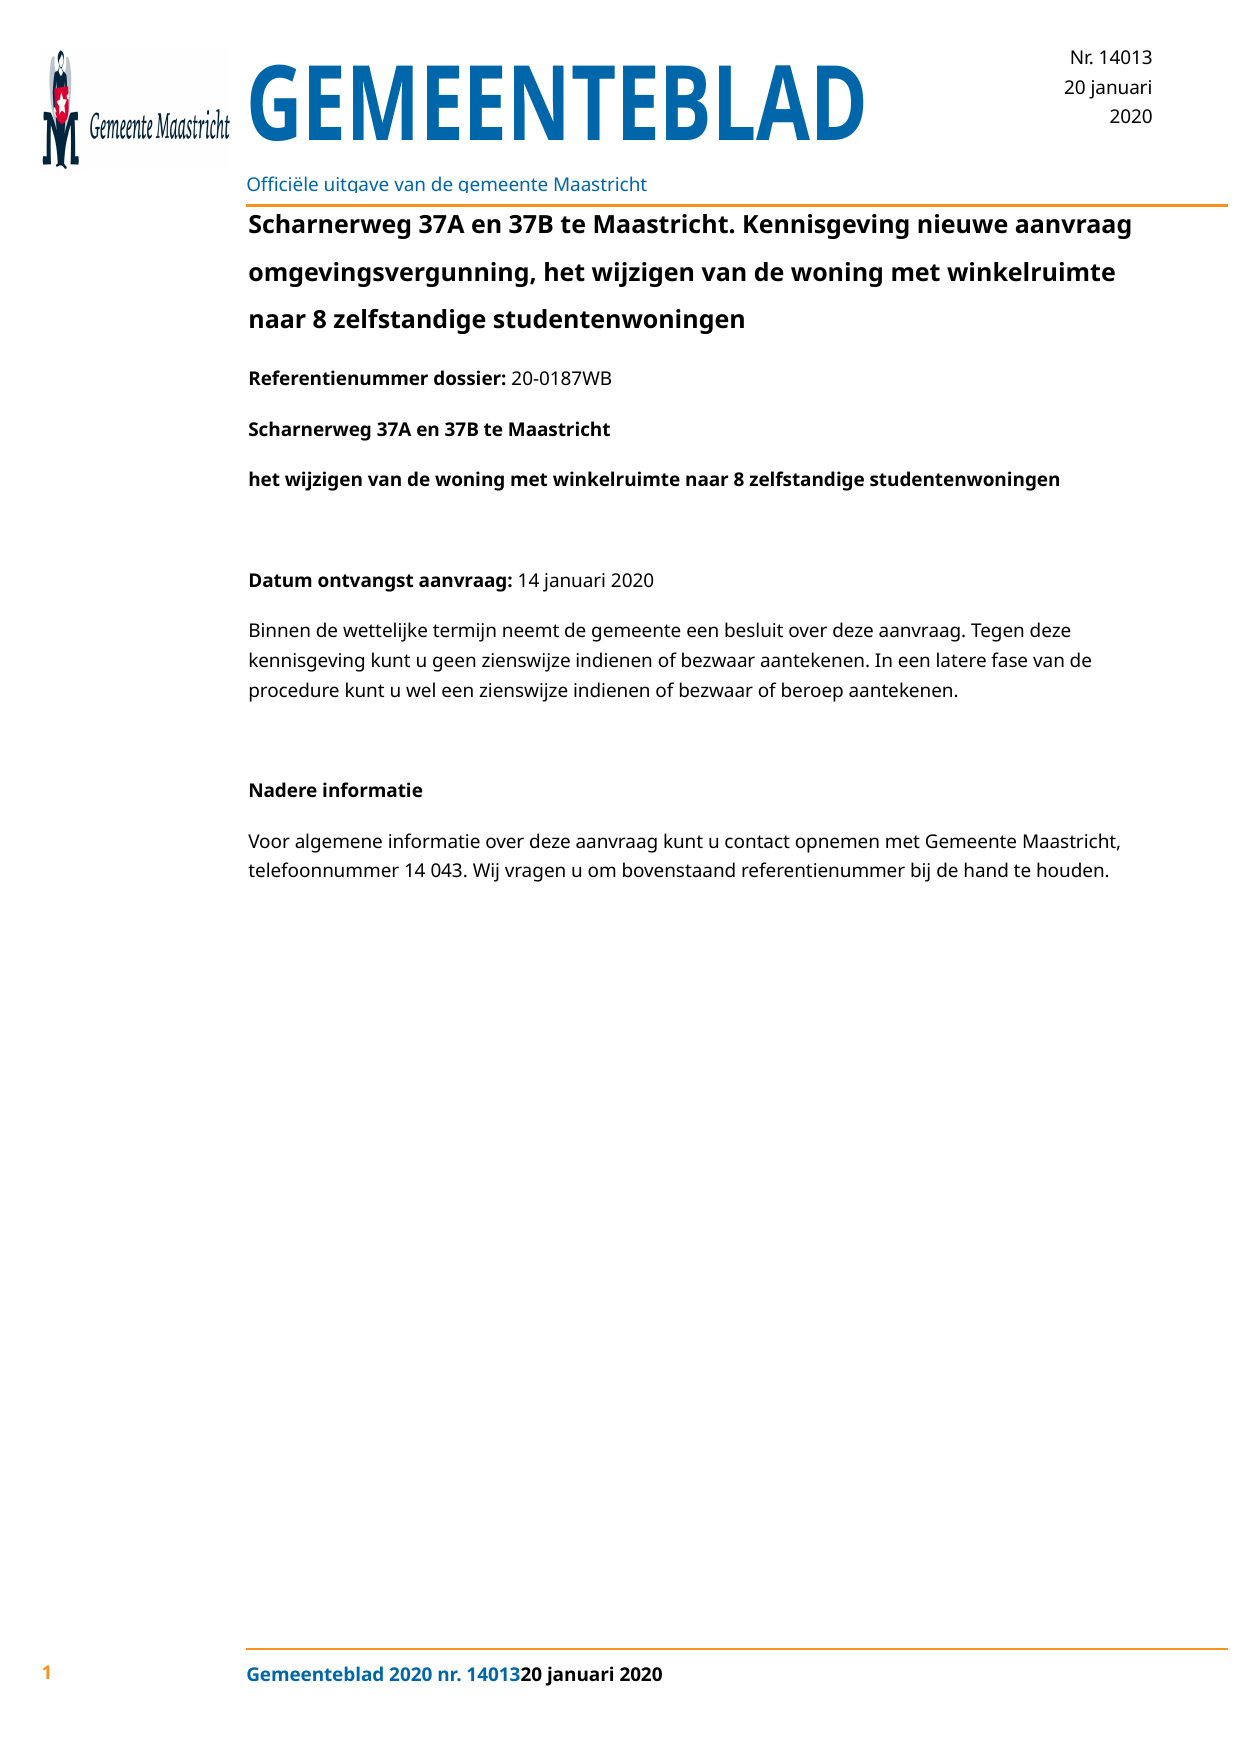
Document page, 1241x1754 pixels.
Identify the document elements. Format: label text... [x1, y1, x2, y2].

text Referentienummer dossier: 20-0187WB [248, 366, 1152, 391]
text Binnen de wettelijke termijn neemt de gemeente een besluit over deze aanvraag. Tegen deze kennisgeving kunt u geen zienswijze indienen of bezwaar aantekenen. In een latere fase van de procedure kunt u wel een zienswijze indienen of bezwaar of beroep aantekenen. [248, 618, 1152, 702]
text Voor algemene informatie over deze aanvraag kunt u contact opnemen met Gemeente Maastricht, telefoonnummer 14 043. Wij vragen u om bovenstaand referentienummer bij de hand te houden. [248, 828, 1152, 883]
text het wijzigen van de woning met winkelruimte naar 8 zelfstandige studentenwoningen [248, 466, 1152, 492]
text Nadere informatie [248, 778, 1152, 803]
picture [41, 47, 231, 172]
text Scharnerweg 37A en 37B te Maastricht [248, 416, 1152, 442]
text Scharnerweg 37A en 37B te Maastricht. Kennisgeving nieuwe aanvraag omgevingsvergunning, het wijzigen van de woning met winkelruimte naar 8 zelfstandige studentenwoningen [248, 207, 1152, 336]
text Datum ontvangst aanvraag: 14 januari 2020 [248, 567, 1152, 593]
